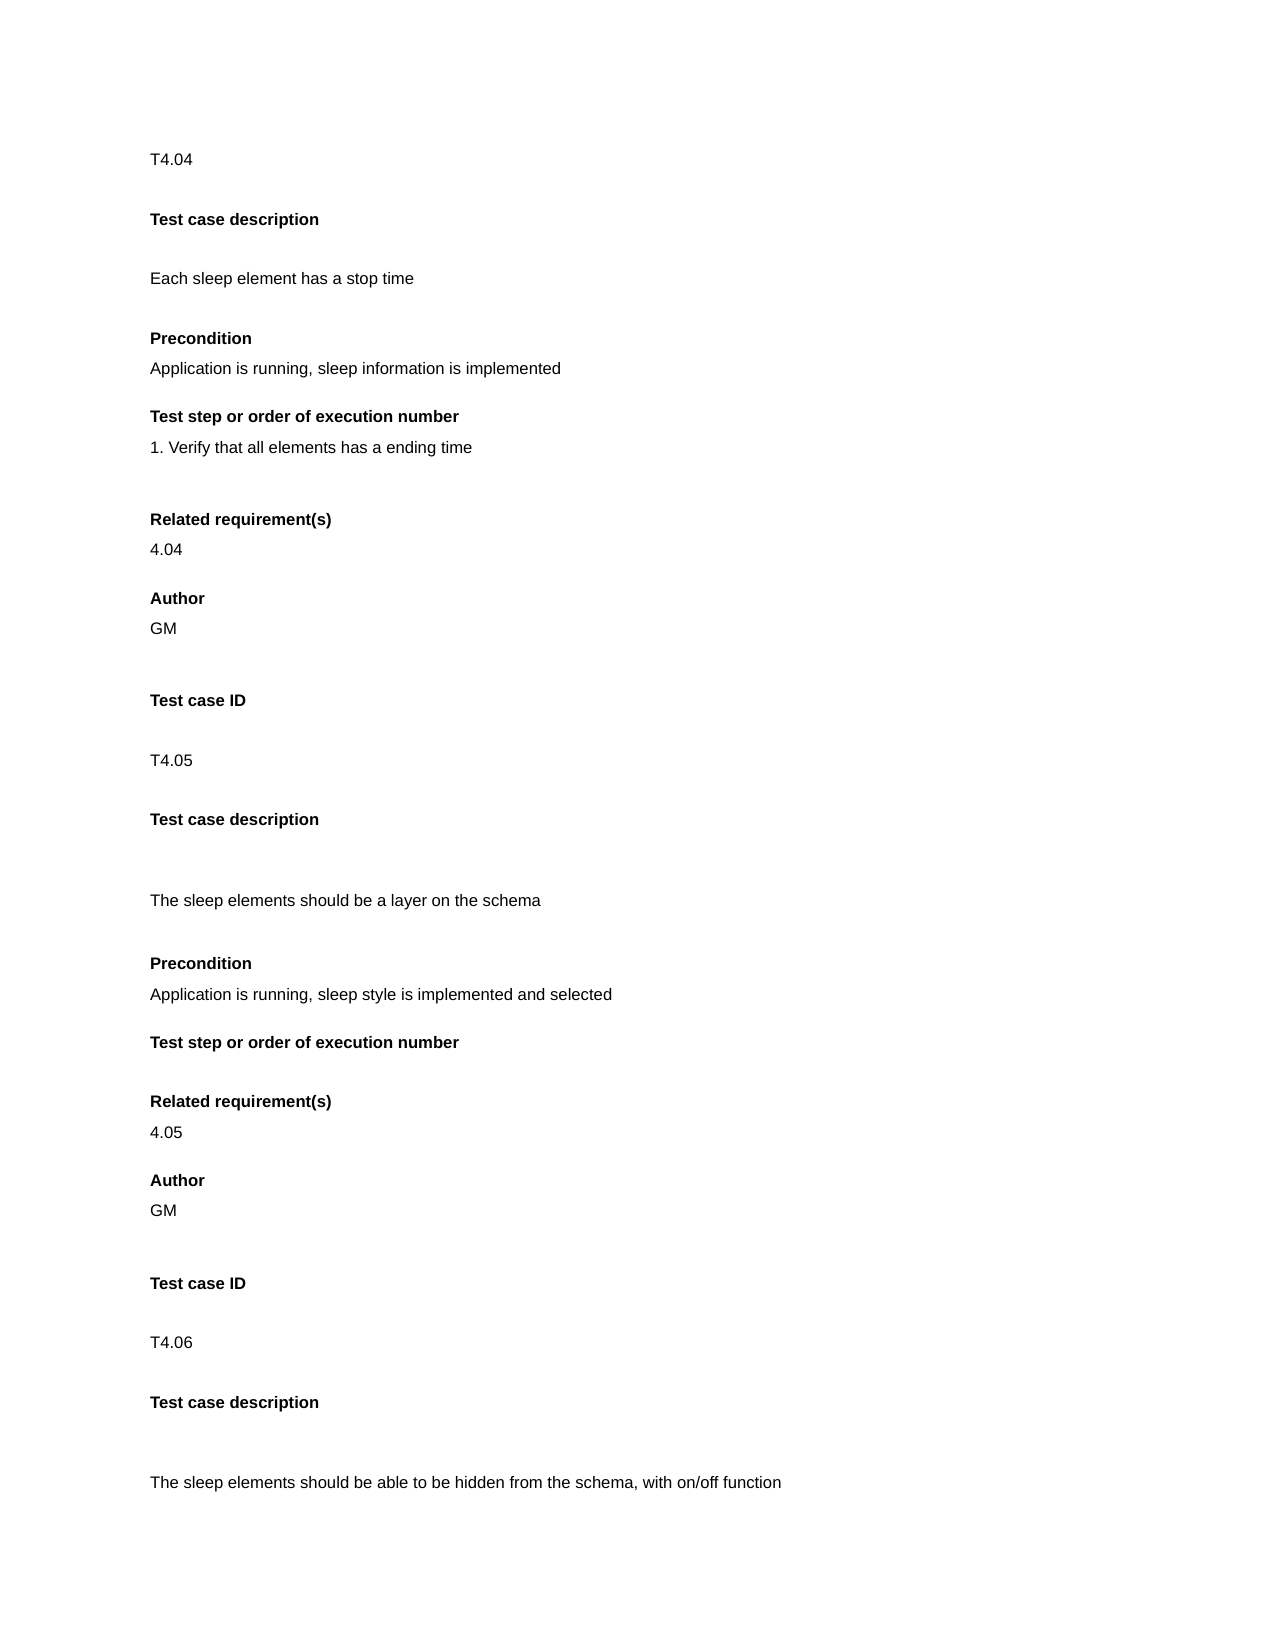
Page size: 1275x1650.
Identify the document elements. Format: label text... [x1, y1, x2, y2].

text GM [150, 619, 1125, 662]
subtitle Test case ID [150, 691, 1125, 710]
text 1. Verify that all elements has a ending time [150, 437, 1125, 481]
text Application is running, sleep information is implemented [150, 359, 1125, 378]
subtitle Each sleep element has a stop time [150, 269, 1125, 288]
subtitle Test case ID [150, 1273, 1125, 1293]
subtitle Author [150, 588, 1125, 608]
text 4.04 [150, 540, 1125, 559]
subtitle T4.04 [150, 150, 1125, 169]
subtitle Test step or order of execution number [150, 1033, 1125, 1052]
subtitle Test case description [150, 810, 1125, 829]
subtitle Test case description [150, 1392, 1125, 1412]
subtitle Test case description [150, 209, 1125, 229]
subtitle The sleep elements should be able to be hidden from the schema, with on/off function [150, 1473, 1125, 1492]
text GM [150, 1201, 1125, 1244]
subtitle Precondition [150, 328, 1125, 348]
subtitle Related requirement(s) [150, 510, 1125, 529]
subtitle T4.06 [150, 1333, 1125, 1352]
subtitle The sleep elements should be a layer on the schema [150, 890, 1125, 909]
subtitle Test step or order of execution number [150, 407, 1125, 426]
subtitle Related requirement(s) [150, 1092, 1125, 1111]
text Application is running, sleep style is implemented and selected [150, 984, 1125, 1003]
subtitle Precondition [150, 954, 1125, 973]
subtitle T4.05 [150, 751, 1125, 770]
text 4.05 [150, 1122, 1125, 1142]
subtitle Author [150, 1171, 1125, 1190]
